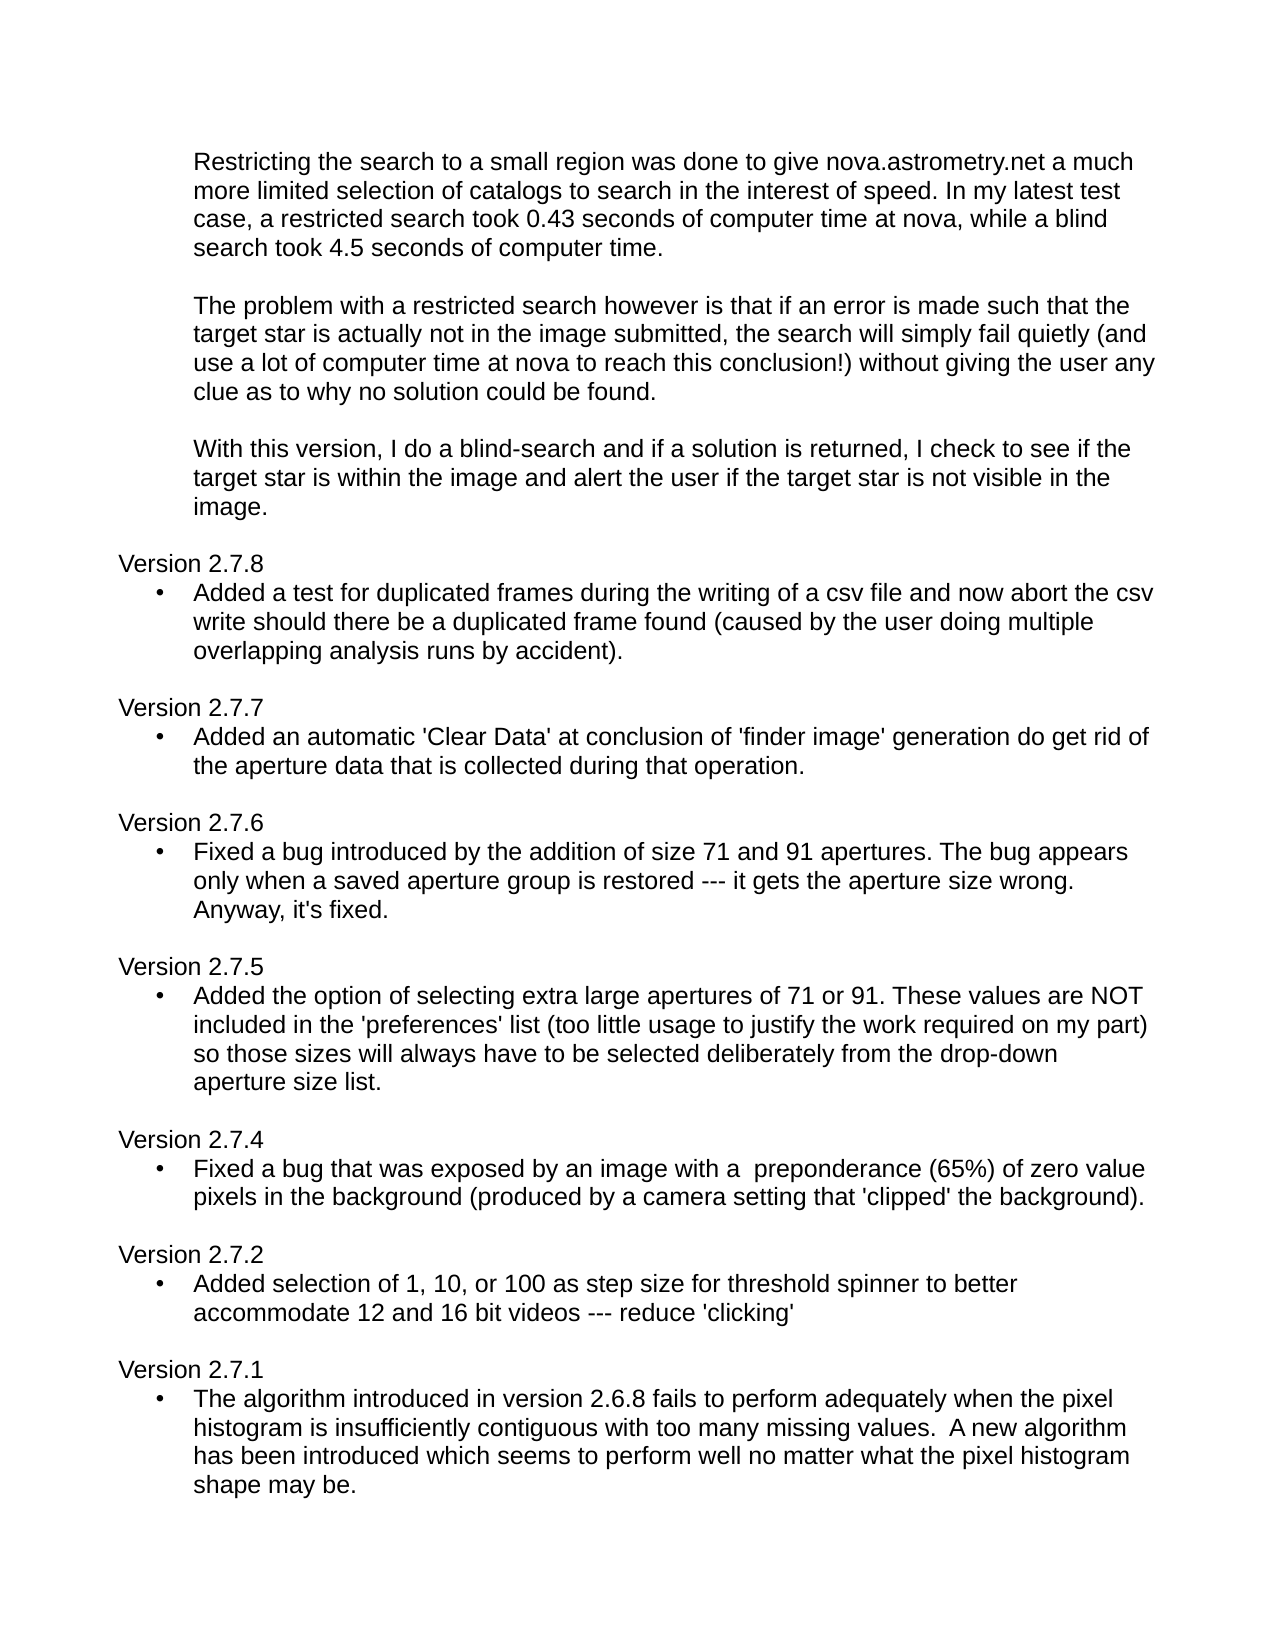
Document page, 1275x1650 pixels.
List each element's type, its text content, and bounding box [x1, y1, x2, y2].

list The algorithm introduced in version 2.6.8 fails to perform adequately when the pixel histogram is insufficiently contiguous with too many missing values. A new algorithm has been introduced which seems to perform well no matter what the pixel histogram shape may be. [156, 1384, 1157, 1528]
list Fixed a bug that was exposed by an image with a preponderance (65%) of zero value pixels in the background (produced by a camera setting that 'clipped' the background). [156, 1153, 1157, 1211]
list Added an automatic 'Clear Data' at conclusion of 'finder image' generation do get rid of the aperture data that is collected during that operation. [156, 722, 1157, 808]
text Version 2.7.2 [118, 1240, 1157, 1269]
list Restricting the search to a small region was done to give nova.astrometry.net a much more limited selection of catalogs to search in the interest of speed. In my latest test case, a restricted search took 0.43 seconds of computer time at nova, while a blind search took 4.5 seconds of computer time. The problem with a restricted search however is that if an error is made such that the target star is actually not in the image submitted, the search will simply fail quietly (and use a lot of computer time at nova to reach this conclusion!) without giving the user any clue as to why no solution could be found. With this version, I do a blind-search and if a solution is returned, I check to see if the target star is within the image and alert the user if the target star is not visible in the image. [156, 118, 1157, 549]
list Added a test for duplicated frames during the writing of a csv file and now abort the csv write should there be a duplicated frame found (caused by the user doing multiple overlapping analysis runs by accident). [156, 578, 1157, 693]
text Version 2.7.6 [118, 808, 1157, 837]
text Version 2.7.1 [118, 1355, 1157, 1384]
text Version 2.7.7 [118, 693, 1157, 722]
text Version 2.7.8 [118, 549, 1157, 578]
text Version 2.7.4 [118, 1125, 1157, 1153]
list Fixed a bug introduced by the addition of size 71 and 91 apertures. The bug appears only when a saved aperture group is restored --- it gets the aperture size wrong. Anyway, it's fixed. [156, 837, 1157, 923]
list Added selection of 1, 10, or 100 as step size for threshold spinner to better accommodate 12 and 16 bit videos --- reduce 'clicking' [156, 1269, 1157, 1326]
list Added the option of selecting extra large apertures of 71 or 91. These values are NOT included in the 'preferences' list (too little usage to justify the work required on my part) so those sizes will always have to be selected deliberately from the drop-down aperture size list. [156, 981, 1157, 1096]
text Version 2.7.5 [118, 952, 1157, 981]
